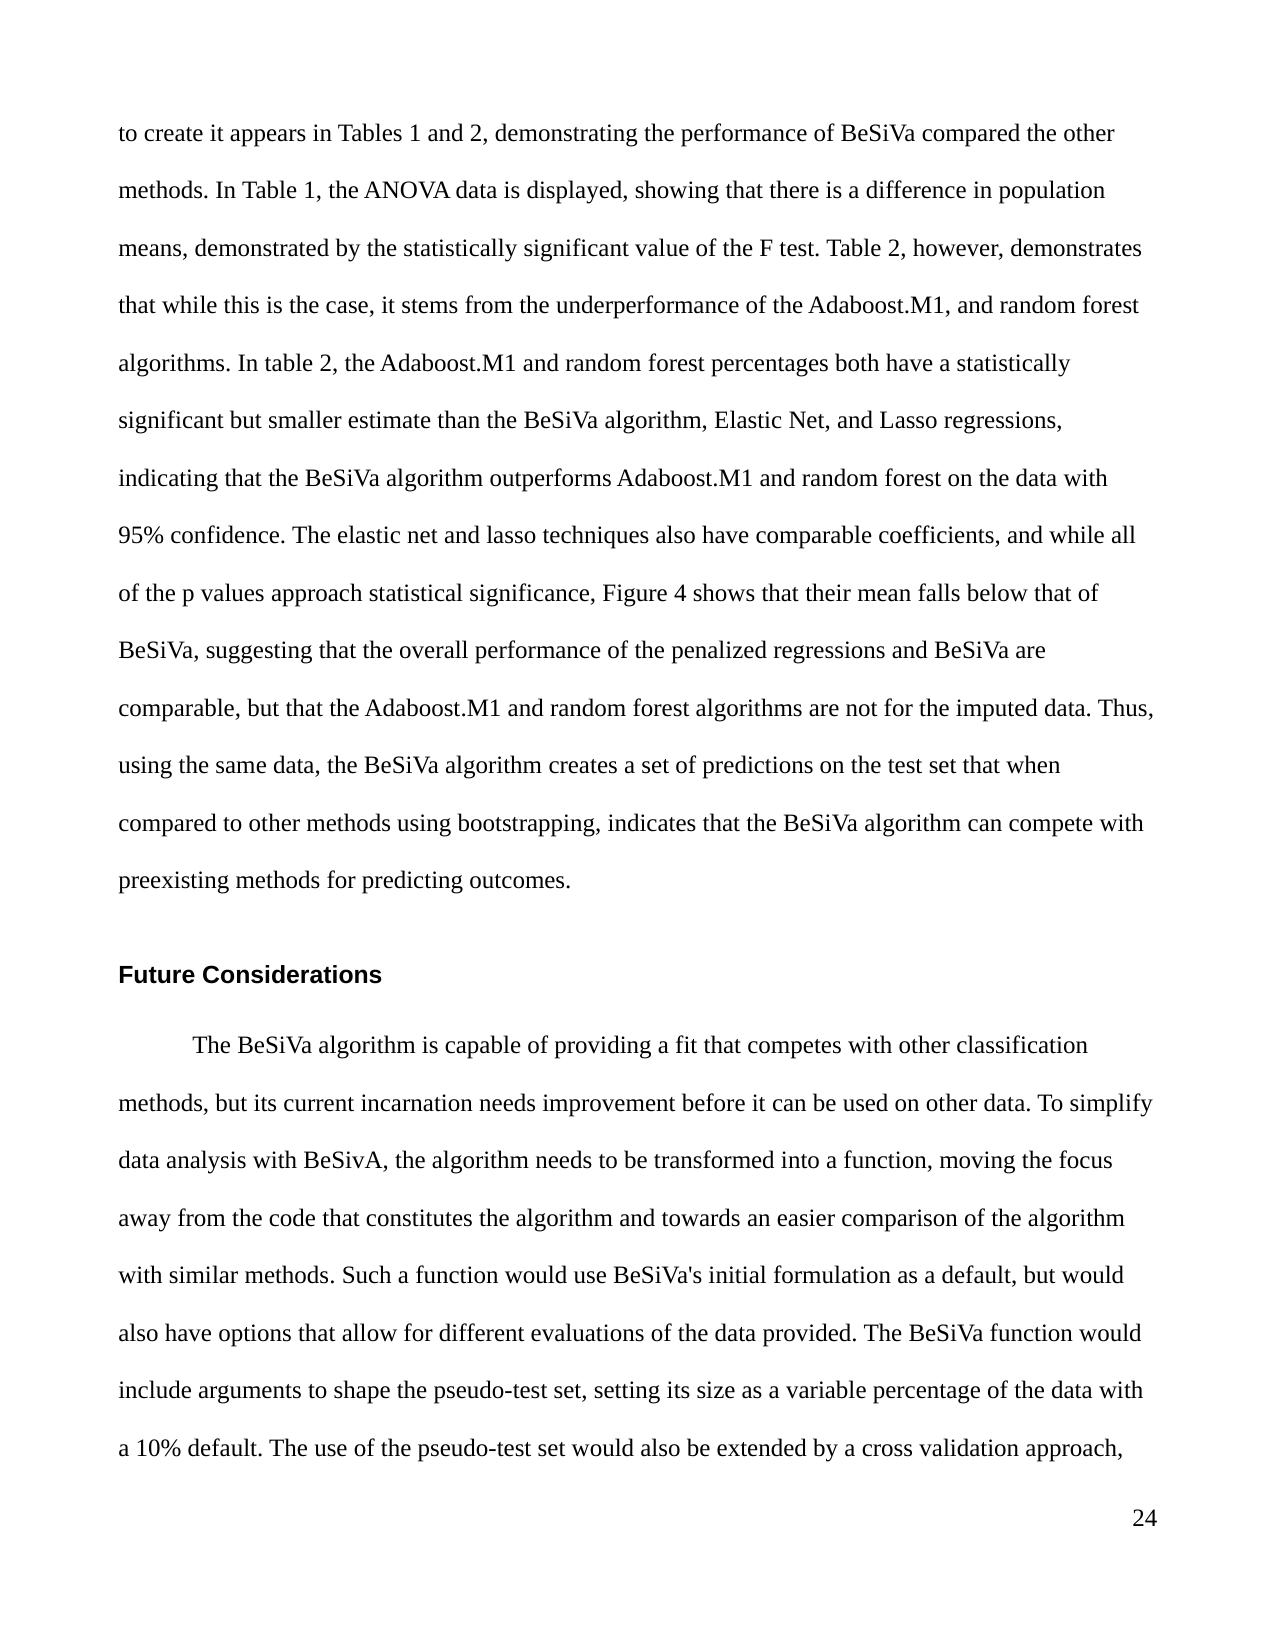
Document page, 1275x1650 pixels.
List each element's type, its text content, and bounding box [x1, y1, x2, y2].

text The BeSiVa algorithm is capable of providing a fit that competes with other classification methods, but its current incarnation needs improvement before it can be used on other data. To simplify data analysis with BeSivA, the algorithm needs to be transformed into a function, moving the focus away from the code that constitutes the algorithm and towards an easier comparison of the algorithm with similar methods. Such a function would use BeSiVa's initial formulation as a default, but would also have options that allow for different evaluations of the data provided. The BeSiVa function would include arguments to shape the pseudo-test set, setting its size as a variable percentage of the data with a 10% default. The use of the pseudo-test set would also be extended by a cross validation approach, [118, 1030, 1157, 1461]
subtitle Future Considerations [118, 961, 1157, 989]
text to create it appears in Tables 1 and 2, demonstrating the performance of BeSiVa compared the other methods. In Table 1, the ANOVA data is displayed, showing that there is a difference in population means, demonstrated by the statistically significant value of the F test. Table 2, however, demonstrates that while this is the case, it stems from the underperformance of the Adaboost.M1, and random forest algorithms. In table 2, the Adaboost.M1 and random forest percentages both have a statistically significant but smaller estimate than the BeSiVa algorithm, Elastic Net, and Lasso regressions, indicating that the BeSiVa algorithm outperforms Adaboost.M1 and random forest on the data with 95% confidence. The elastic net and lasso techniques also have comparable coefficients, and while all of the p values approach statistical significance, Figure 4 shows that their mean falls below that of BeSiVa, suggesting that the overall performance of the penalized regressions and BeSiVa are comparable, but that the Adaboost.M1 and random forest algorithms are not for the imputed data. Thus, using the same data, the BeSiVa algorithm creates a set of predictions on the test set that when compared to other methods using bootstrapping, indicates that the BeSiVa algorithm can compete with preexisting methods for predicting outcomes. [118, 118, 1157, 894]
